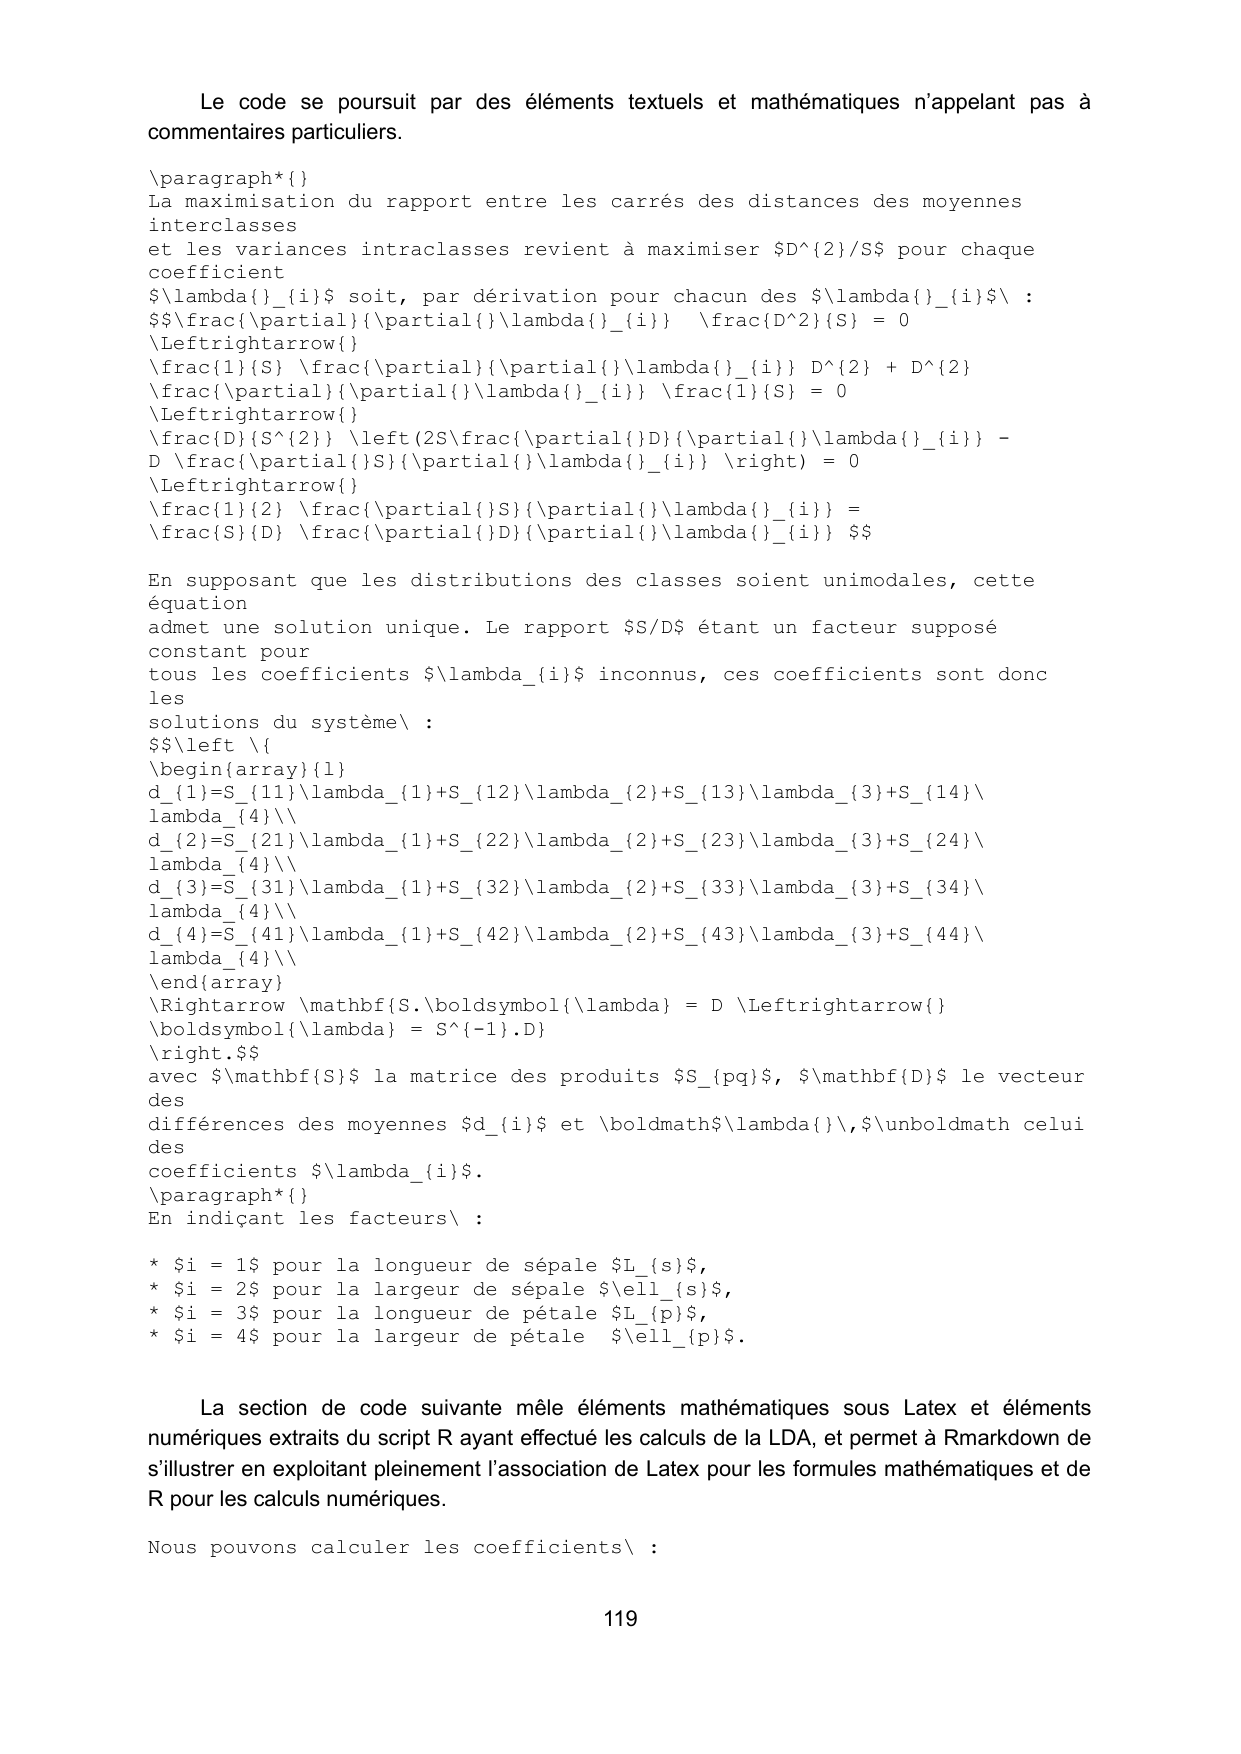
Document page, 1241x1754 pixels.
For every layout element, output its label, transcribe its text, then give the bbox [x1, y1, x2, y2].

text \frac{S}{D} \frac{\partial{}D}{\partial{}\lambda{}_{i}} $$ [148, 521, 1093, 545]
text \frac{1}{S} \frac{\partial}{\partial{}\lambda{}_{i}} D^{2} + D^{2} [148, 356, 1093, 379]
text \Leftrightarrow{} [148, 474, 1093, 498]
text * $i = 2$ pour la largeur de sépale $\ell_{s}$, [148, 1278, 1093, 1302]
text coefficients $\lambda_{i}$. [148, 1160, 1093, 1183]
text \frac{\partial}{\partial{}\lambda{}_{i}} \frac{1}{S} = 0 [148, 379, 1093, 403]
text avec $\mathbf{S}$ la matrice des produits $S_{pq}$, $\mathbf{D}$ le vecteur des [148, 1065, 1093, 1113]
text $\lambda{}_{i}$ soit, par dérivation pour chacun des $\lambda{}_{i}$\ : [148, 285, 1093, 309]
text La section de code suivante mêle éléments mathématiques sous Latex et éléments numériques extraits du script R ayant effectué les calculs de la LDA, et permet à Rmarkdown de s’illustrer en exploitant pleinement l’association de Latex pour les formules mathématiques et de R pour les calculs numériques. [148, 1395, 1093, 1511]
text \paragraph*{} [148, 1183, 1093, 1207]
text \paragraph*{} [148, 167, 1093, 190]
text solutions du système\ : [148, 711, 1093, 734]
text tous les coefficients $\lambda_{i}$ inconnus, ces coefficients sont donc les [148, 663, 1093, 711]
text * $i = 1$ pour la longueur de sépale $L_{s}$, [148, 1254, 1093, 1278]
text * $i = 3$ pour la longueur de pétale $L_{p}$, [148, 1302, 1093, 1325]
text Le code se poursuit par des éléments textuels et mathématiques n’appelant pas à commentaires particuliers. [148, 88, 1093, 144]
text \boldsymbol{\lambda} = S^{-1}.D} [148, 1018, 1093, 1042]
text En indiçant les facteurs\ : [148, 1207, 1093, 1231]
text d_{4}=S_{41}\lambda_{1}+S_{42}\lambda_{2}+S_{43}\lambda_{3}+S_{44}\lambda_{4}\\ [148, 923, 1093, 971]
text * $i = 4$ pour la largeur de pétale $\ell_{p}$. [148, 1325, 1093, 1349]
text La maximisation du rapport entre les carrés des distances des moyennes interclasses [148, 190, 1093, 238]
text \end{array} [148, 971, 1093, 994]
text \Leftrightarrow{} [148, 332, 1093, 356]
text \begin{array}{l} [148, 758, 1093, 782]
text D \frac{\partial{}S}{\partial{}\lambda{}_{i}} \right) = 0 [148, 451, 1093, 474]
text d_{1}=S_{11}\lambda_{1}+S_{12}\lambda_{2}+S_{13}\lambda_{3}+S_{14}\lambda_{4}\\ [148, 782, 1093, 829]
text admet une solution unique. Le rapport $S/D$ étant un facteur supposé constant pour [148, 616, 1093, 663]
text \frac{D}{S^{2}} \left(2S\frac{\partial{}D}{\partial{}\lambda{}_{i}} - [148, 427, 1093, 451]
text différences des moyennes $d_{i}$ et \boldmath$\lambda{}\,$\unboldmath celui des [148, 1113, 1093, 1160]
text d_{3}=S_{31}\lambda_{1}+S_{32}\lambda_{2}+S_{33}\lambda_{3}+S_{34}\lambda_{4}\\ [148, 876, 1093, 923]
text \frac{1}{2} \frac{\partial{}S}{\partial{}\lambda{}_{i}} = [148, 498, 1093, 521]
text En supposant que les distributions des classes soient unimodales, cette équation [148, 569, 1093, 616]
text et les variances intraclasses revient à maximiser $D^{2}/S$ pour chaque coefficient [148, 238, 1093, 285]
text Nous pouvons calculer les coefficients\ : [148, 1537, 1093, 1560]
text $$\left \{ [148, 734, 1093, 758]
text d_{2}=S_{21}\lambda_{1}+S_{22}\lambda_{2}+S_{23}\lambda_{3}+S_{24}\lambda_{4}\\ [148, 829, 1093, 876]
text \Leftrightarrow{} [148, 403, 1093, 427]
text $$\frac{\partial}{\partial{}\lambda{}_{i}} \frac{D^2}{S} = 0 [148, 309, 1093, 332]
text \right.$$ [148, 1042, 1093, 1065]
text \Rightarrow \mathbf{S.\boldsymbol{\lambda} = D \Leftrightarrow{} [148, 994, 1093, 1018]
